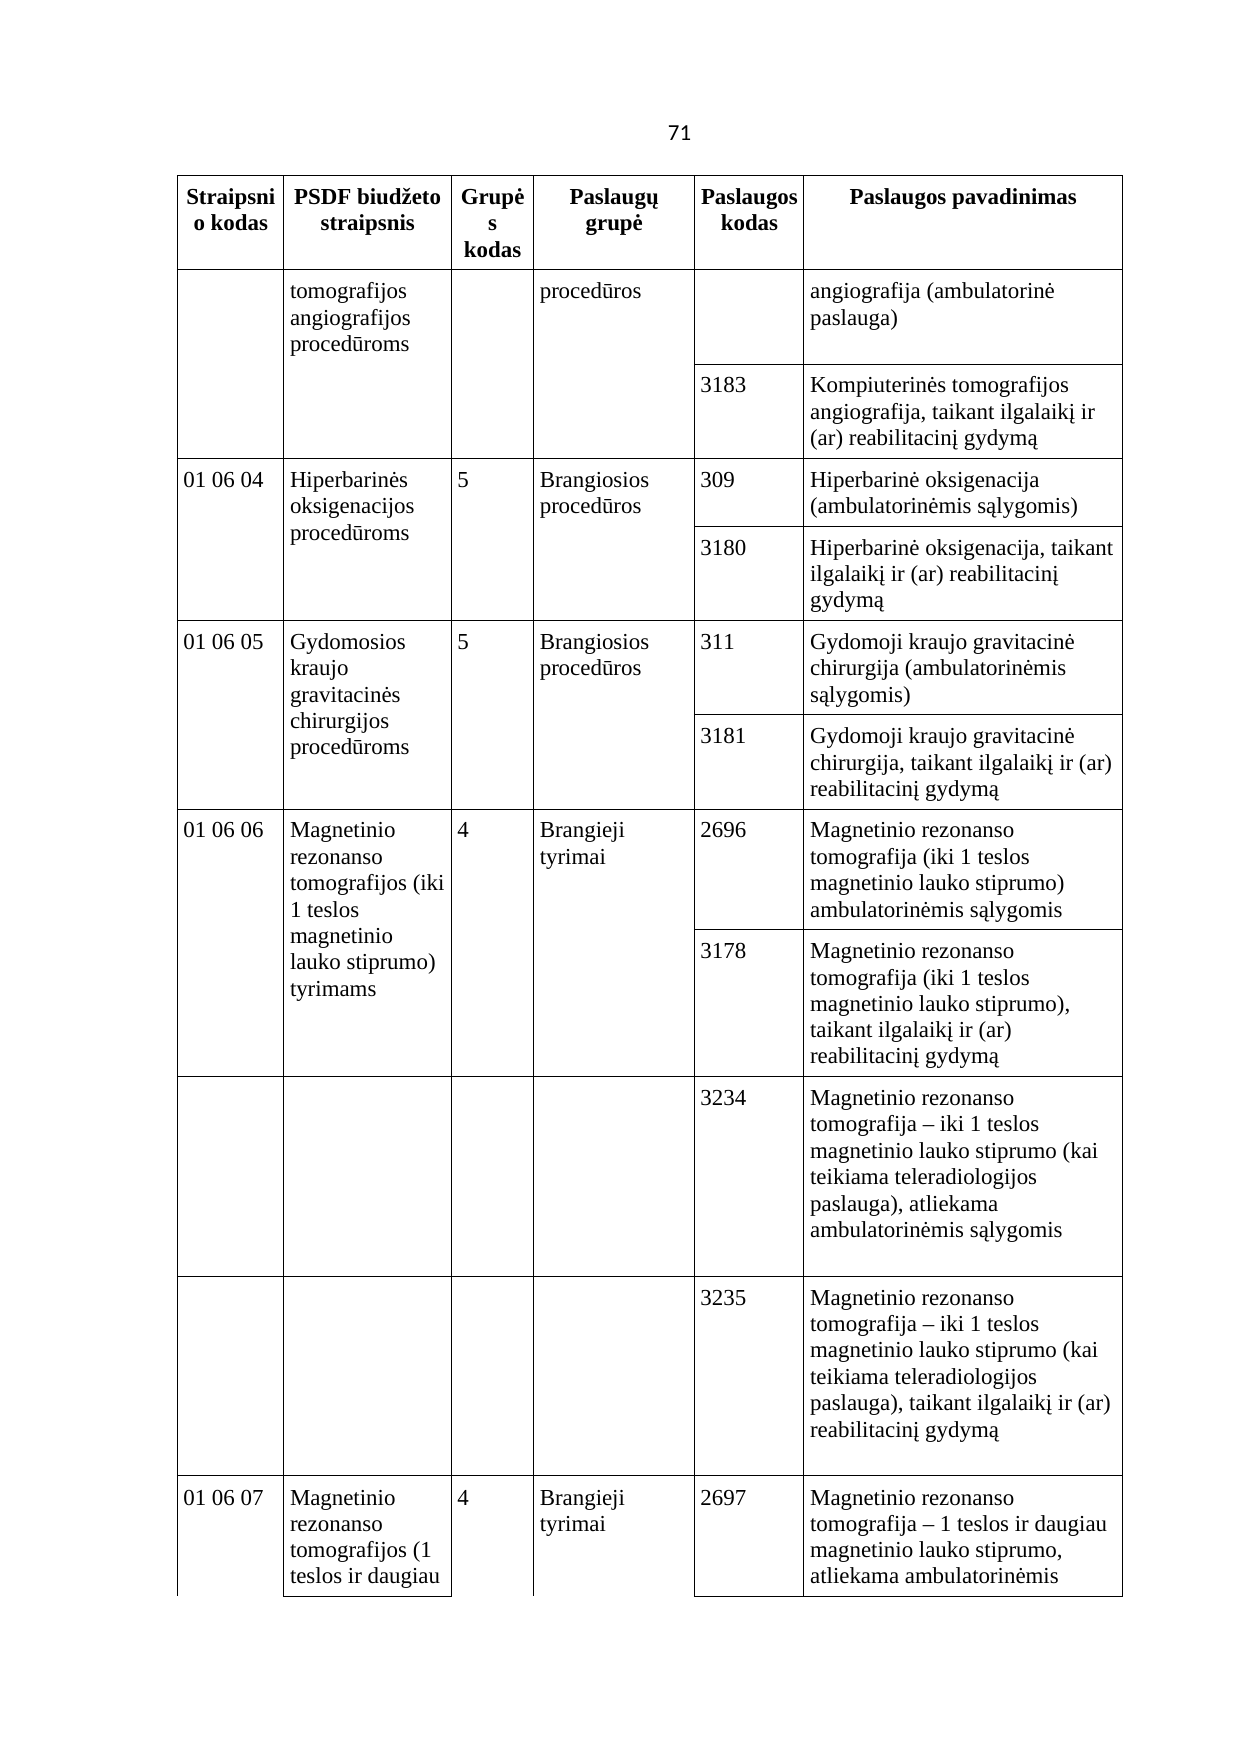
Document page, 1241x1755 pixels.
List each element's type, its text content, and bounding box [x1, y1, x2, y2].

table_cell Hiperbarinė oksigenacija (ambulatorinėmis sąlygomis) [804, 459, 1122, 526]
table_cell Brangiosios procedūros [534, 459, 694, 526]
table_cell procedūros [534, 270, 694, 363]
table_cell Brangieji tyrimai [534, 1476, 694, 1596]
table_cell Brangiosios procedūros [534, 621, 694, 808]
table_cell [178, 364, 283, 458]
table_cell Magnetinio rezonanso tomografija – iki 1 teslos magnetinio lauko stiprumo (kai teikiama teleradiologijos paslauga), atliekama ambulatorinėmis sąlygomis [804, 1077, 1122, 1276]
table_cell Brangieji tyrimai [534, 810, 694, 929]
table_cell 3183 [695, 365, 803, 458]
table_cell [178, 929, 283, 1076]
table_cell [284, 1077, 451, 1276]
table_cell Hiperbarinė oksigenacija, taikant ilgalaikį ir (ar) reabilitacinį gydymą [804, 527, 1122, 620]
table_cell 3178 [695, 930, 803, 1076]
table_cell 3180 [695, 527, 803, 620]
table_cell [178, 270, 283, 363]
table_header Paslaugos kodas [695, 176, 803, 269]
table_cell Magnetinio rezonanso tomografija (iki 1 teslos magnetinio lauko stiprumo) ambulatorinėmis sąlygomis [804, 810, 1122, 929]
table_header PSDF biudžeto straipsnis [284, 176, 451, 269]
table_cell 01 06 07 [178, 1476, 283, 1596]
table_cell [534, 1277, 694, 1475]
table_cell [534, 929, 694, 1076]
table_cell [178, 714, 283, 808]
table_cell [534, 526, 694, 620]
table_cell Magnetinio rezonanso tomografijos (1 teslos ir daugiau [284, 1476, 451, 1596]
table_cell [452, 714, 533, 808]
table_cell [178, 1077, 283, 1276]
table_cell Magnetinio rezonanso tomografija (iki 1 teslos magnetinio lauko stiprumo), taikant ilgalaikį ir (ar) reabilitacinį gydymą [804, 930, 1122, 1076]
table_cell [452, 1077, 533, 1276]
table_cell Magnetinio rezonanso tomografijos (iki 1 teslos magnetinio lauko stiprumo) tyrimams [284, 810, 451, 1076]
table_cell 3234 [695, 1077, 803, 1276]
table_cell 4 [452, 810, 533, 929]
table_cell Magnetinio rezonanso tomografija – iki 1 teslos magnetinio lauko stiprumo (kai teikiama teleradiologijos paslauga), taikant ilgalaikį ir (ar) reabilitacinį gydymą [804, 1277, 1122, 1475]
table_cell 01 06 06 [178, 810, 283, 929]
table_header Paslaugų grupė [534, 176, 694, 269]
table_cell 01 06 05 [178, 621, 283, 714]
table_cell [452, 270, 533, 363]
table_cell tomografijos angiografijos procedūroms [284, 270, 451, 363]
table_cell 4 [452, 1476, 533, 1596]
table_cell 3181 [695, 715, 803, 808]
table_cell [178, 1277, 283, 1475]
table_header Paslaugos pavadinimas [804, 176, 1122, 269]
table_header Straipsnio kodas [178, 176, 283, 269]
table_cell 01 06 04 [178, 459, 283, 526]
table_cell [452, 364, 533, 458]
table_cell 2697 [695, 1476, 803, 1596]
table_cell 2696 [695, 810, 803, 929]
table_cell 311 [695, 621, 803, 714]
table_cell [284, 1277, 451, 1475]
table_cell 5 [452, 621, 533, 714]
table_cell 3235 [695, 1277, 803, 1475]
table_cell angiografija (ambulatorinė paslauga) [804, 270, 1122, 363]
table_cell Hiperbarinės oksigenacijos procedūroms [284, 459, 451, 620]
table_cell [284, 364, 451, 458]
table_cell [452, 1277, 533, 1475]
table_cell [534, 364, 694, 458]
table_cell 309 [695, 459, 803, 526]
table_cell [534, 1077, 694, 1276]
table_cell [452, 526, 533, 620]
table_cell [178, 526, 283, 620]
table_cell [695, 270, 803, 363]
table_cell Kompiuterinės tomografijos angiografija, taikant ilgalaikį ir (ar) reabilitacinį gydymą [804, 365, 1122, 458]
table_cell 5 [452, 459, 533, 526]
table_cell Gydomoji kraujo gravitacinė chirurgija, taikant ilgalaikį ir (ar) reabilitacinį gydymą [804, 715, 1122, 808]
table_cell Gydomosios kraujo gravitacinės chirurgijos procedūroms [284, 621, 451, 808]
table_cell [452, 929, 533, 1076]
table_header Grupės kodas [452, 176, 533, 269]
table_cell Magnetinio rezonanso tomografija – 1 teslos ir daugiau magnetinio lauko stiprumo, atliekama ambulatorinėmis [804, 1476, 1122, 1596]
table_cell Gydomoji kraujo gravitacinė chirurgija (ambulatorinėmis sąlygomis) [804, 621, 1122, 714]
